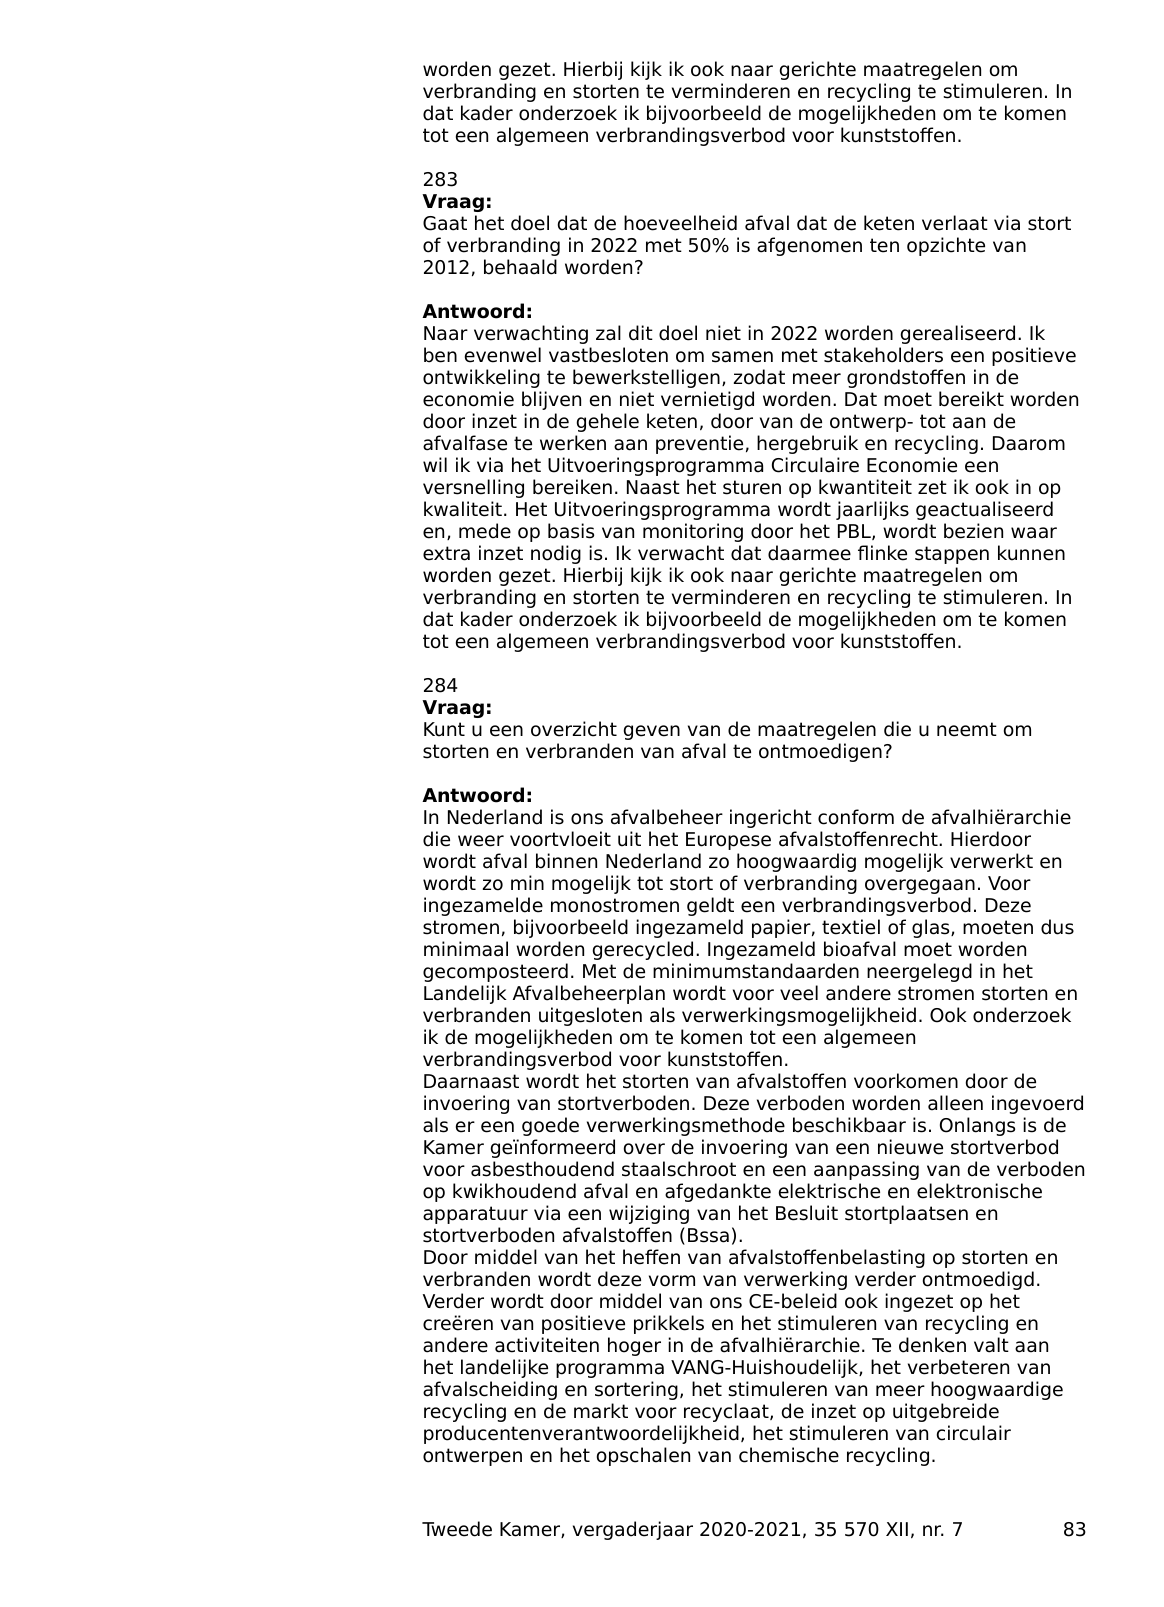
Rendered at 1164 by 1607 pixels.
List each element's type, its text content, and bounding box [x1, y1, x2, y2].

text worden gezet. Hierbij kijk ik ook naar gerichte maatregelen om verbranding en storten te verminderen en recycling te stimuleren. In dat kader onderzoek ik bijvoorbeeld de mogelijkheden om te komen tot een algemeen verbrandingsverbod voor kunststoffen. [422, 59, 1087, 147]
text Gaat het doel dat de hoeveelheid afval dat de keten verlaat via stort of verbranding in 2022 met 50% is afgenomen ten opzichte van 2012, behaald worden? [422, 213, 1087, 279]
text In Nederland is ons afvalbeheer ingericht conform de afvalhiërarchie die weer voortvloeit uit het Europese afvalstoffenrecht. Hierdoor wordt afval binnen Nederland zo hoogwaardig mogelijk verwerkt en wordt zo min mogelijk tot stort of verbranding overgegaan. Voor ingezamelde monostromen geldt een verbrandingsverbod. Deze stromen, bijvoorbeeld ingezameld papier, textiel of glas, moeten dus minimaal worden gerecycled. Ingezameld bioafval moet worden gecomposteerd. Met de minimumstandaarden neergelegd in het Landelijk Afvalbeheerplan wordt voor veel andere stromen storten en verbranden uitgesloten als verwerkingsmogelijkheid. Ook onderzoek ik de mogelijkheden om te komen tot een algemeen verbrandingsverbod voor kunststoffen. [422, 807, 1087, 1071]
text 283 [422, 169, 1087, 191]
text Antwoord: [422, 785, 1087, 807]
text Vraag: [422, 697, 1087, 719]
text Kunt u een overzicht geven van de maatregelen die u neemt om storten en verbranden van afval te ontmoedigen? [422, 719, 1087, 763]
text Vraag: [422, 191, 1087, 213]
text Verder wordt door middel van ons CE-beleid ook ingezet op het creëren van positieve prikkels en het stimuleren van recycling en andere activiteiten hoger in de afvalhiërarchie. Te denken valt aan het landelijke programma VANG-Huishoudelijk, het verbeteren van afvalscheiding en sortering, het stimuleren van meer hoogwaardige recycling en de markt voor recyclaat, de inzet op uitgebreide producentenverantwoordelijkheid, het stimuleren van circulair ontwerpen en het opschalen van chemische recycling. [422, 1291, 1087, 1467]
text Daarnaast wordt het storten van afvalstoffen voorkomen door de invoering van stortverboden. Deze verboden worden alleen ingevoerd als er een goede verwerkingsmethode beschikbaar is. Onlangs is de Kamer geïnformeerd over de invoering van een nieuwe stortverbod voor asbesthoudend staalschroot en een aanpassing van de verboden op kwikhoudend afval en afgedankte elektrische en elektronische apparatuur via een wijziging van het Besluit stortplaatsen en stortverboden afvalstoffen (Bssa). [422, 1071, 1087, 1247]
text Door middel van het heffen van afvalstoffenbelasting op storten en verbranden wordt deze vorm van verwerking verder ontmoedigd. [422, 1247, 1087, 1291]
text 284 [422, 675, 1087, 697]
text Antwoord: [422, 301, 1087, 323]
text Naar verwachting zal dit doel niet in 2022 worden gerealiseerd. Ik ben evenwel vastbesloten om samen met stakeholders een positieve ontwikkeling te bewerkstelligen, zodat meer grondstoffen in de economie blijven en niet vernietigd worden. Dat moet bereikt worden door inzet in de gehele keten, door van de ontwerp- tot aan de afvalfase te werken aan preventie, hergebruik en recycling. Daarom wil ik via het Uitvoeringsprogramma Circulaire Economie een versnelling bereiken. Naast het sturen op kwantiteit zet ik ook in op kwaliteit. Het Uitvoeringsprogramma wordt jaarlijks geactualiseerd en, mede op basis van monitoring door het PBL, wordt bezien waar extra inzet nodig is. Ik verwacht dat daarmee flinke stappen kunnen worden gezet. Hierbij kijk ik ook naar gerichte maatregelen om verbranding en storten te verminderen en recycling te stimuleren. In dat kader onderzoek ik bijvoorbeeld de mogelijkheden om te komen tot een algemeen verbrandingsverbod voor kunststoffen. [422, 323, 1087, 653]
